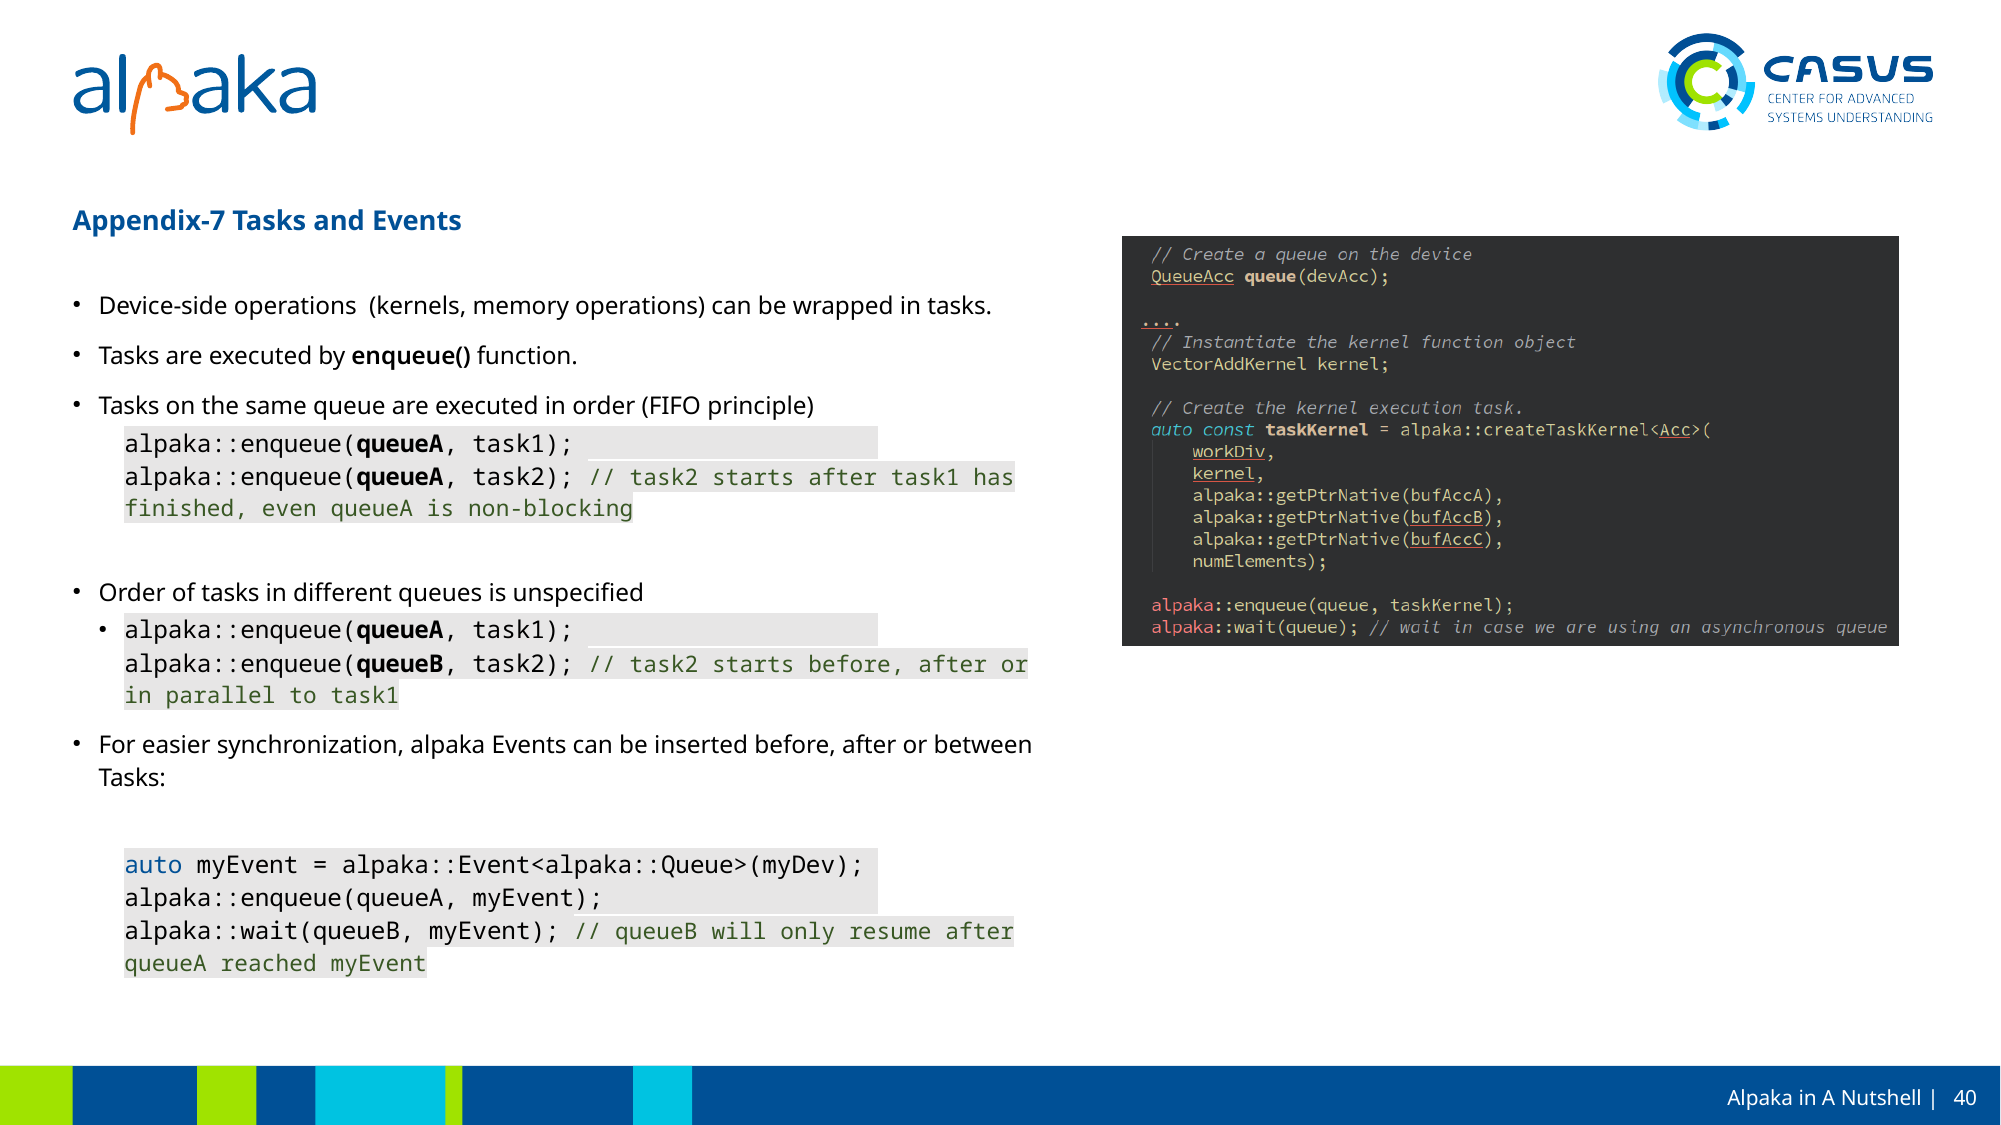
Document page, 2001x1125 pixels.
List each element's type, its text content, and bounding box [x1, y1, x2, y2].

list Appendix-7 Tasks and Events Device-side operations (kernels, memory operations) can be wrapped in tasks. Tasks are executed by enqueue() function. Tasks on the same queue are executed in order (FIFO principle) alpaka::enqueue(queueA, task1); alpaka::enqueue(queueA, task2); // task2 starts after task1 has finished, even queueA is non-blocking Order of tasks in different queues is unspecified alpaka::enqueue(queueA, task1); alpaka::enqueue(queueB, task2); // task2 starts before, after or in parallel to task1 For easier synchronization, alpaka Events can be inserted before, after or between Tasks: auto myEvent = alpaka::Event<alpaka::Queue>(myDev); alpaka::enqueue(queueA, myEvent); alpaka::wait(queueB, myEvent); // queueB will only resume after queueA reached myEvent [72, 200, 1040, 979]
title [70, 54, 1620, 151]
picture [1122, 236, 1899, 646]
picture [1658, 33, 1933, 131]
picture [72, 53, 317, 136]
